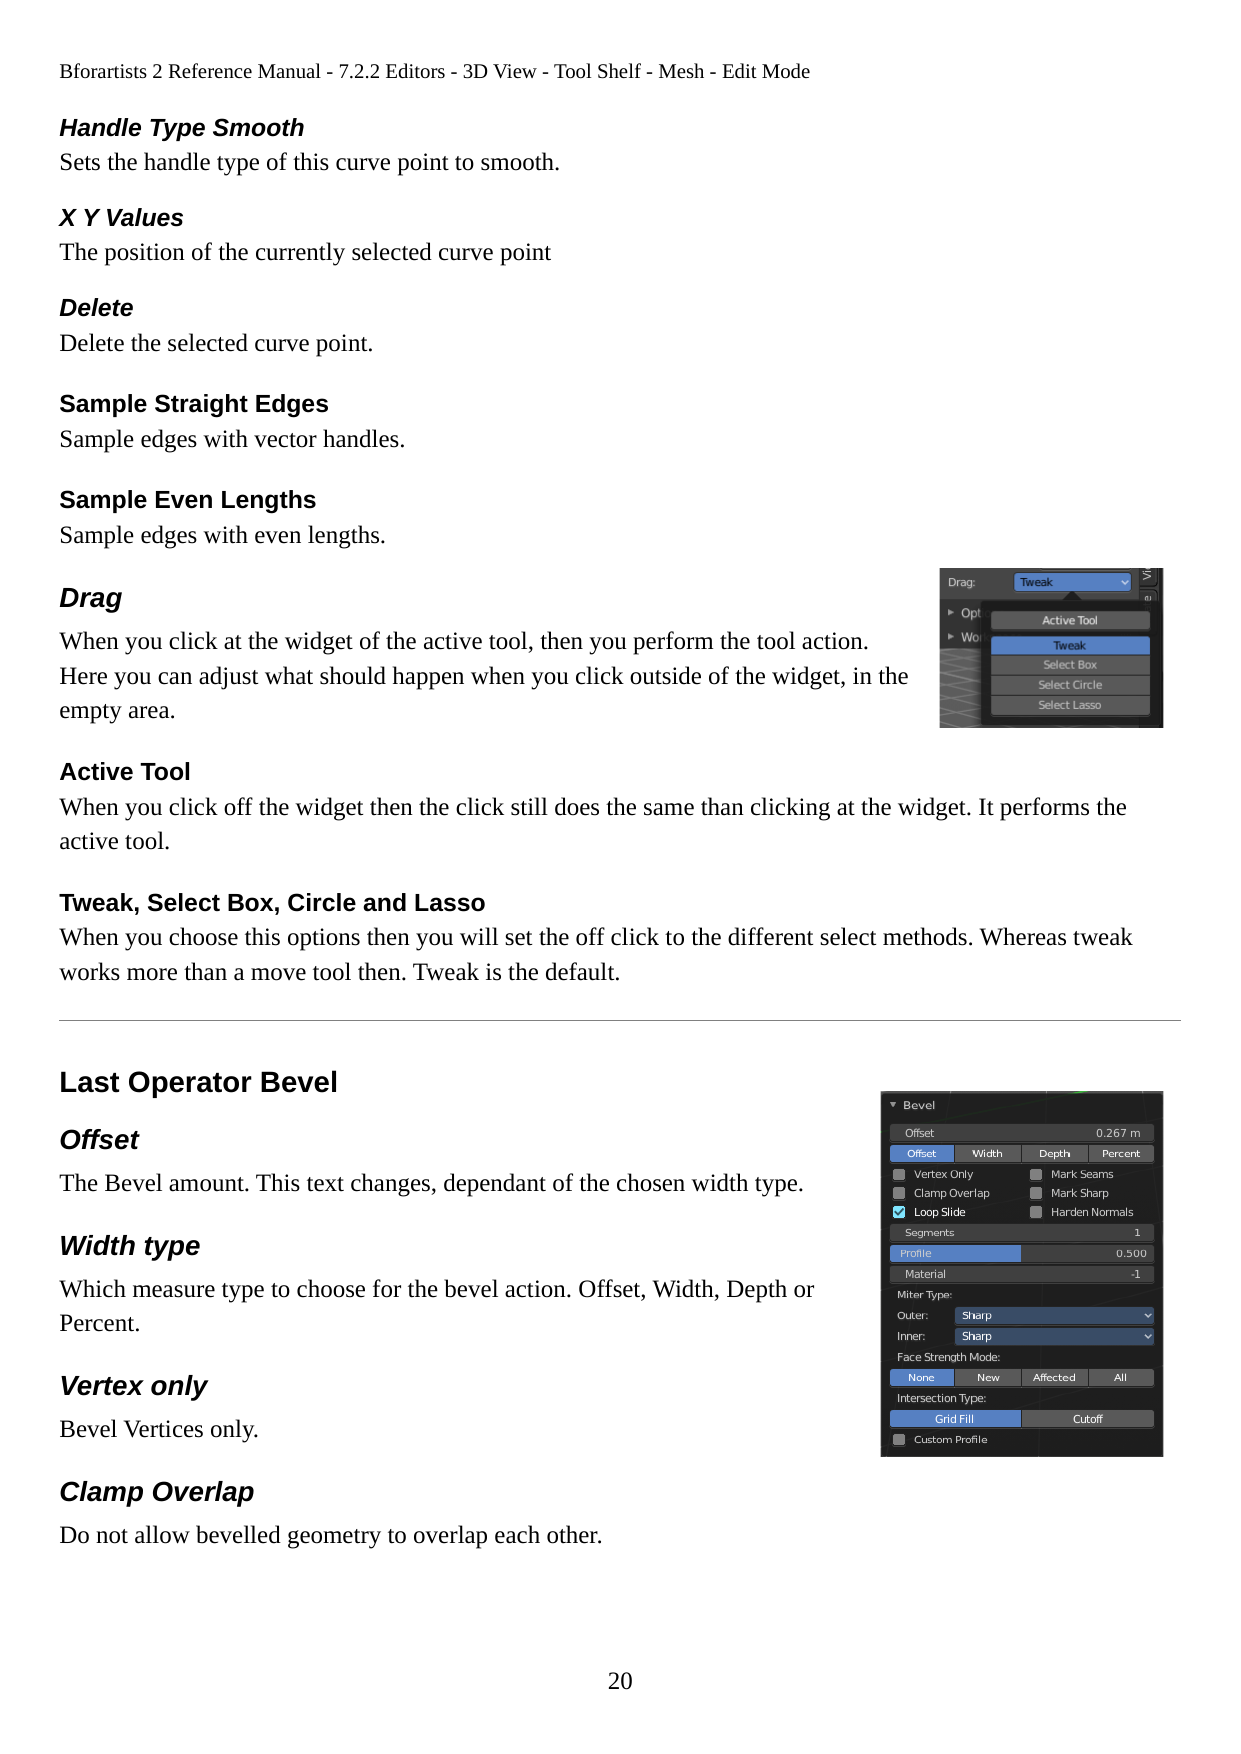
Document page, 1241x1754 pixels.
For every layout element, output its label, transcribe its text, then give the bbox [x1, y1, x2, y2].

subtitle [1164, 1229, 1181, 1261]
subtitle Handle Type Smooth [59, 113, 1181, 141]
picture [939, 568, 1164, 728]
text When you choose this options then you will set the off click to the different select methods. Whereas tweak works more than a move tool then. Tweak is the default. [59, 922, 1181, 986]
picture [880, 1091, 1164, 1457]
subtitle Tweak, Select Box, Circle and Lasso [59, 888, 1181, 916]
subtitle Width type [59, 1229, 880, 1261]
text When you click at the widget of the active tool, then you perform the tool action. Here you can adjust what should happen when you click outside of the widget, in the empty area. [59, 626, 939, 724]
subtitle Active Tool [59, 757, 1181, 785]
text [1164, 1414, 1181, 1443]
text Sample edges with even lengths. [59, 520, 1181, 549]
subtitle Clamp Overlap [59, 1476, 1181, 1508]
subtitle [1164, 1370, 1181, 1402]
text Which measure type to choose for the bevel action. Offset, Width, Depth or Percent. [59, 1274, 880, 1337]
text Do not allow bevelled geometry to overlap each other. [59, 1520, 1181, 1549]
subtitle Drag [59, 582, 939, 614]
subtitle X Y Values [59, 203, 1181, 231]
text Bevel Vertices only. [59, 1414, 880, 1443]
text The Bevel amount. This text changes, dependant of the chosen width type. [59, 1168, 880, 1197]
subtitle Sample Straight Edges [59, 389, 1181, 418]
subtitle Last Operator Bevel [59, 1065, 1181, 1098]
subtitle Vertex only [59, 1370, 880, 1402]
text Sample edges with vector handles. [59, 424, 1181, 453]
subtitle Sample Even Lengths [59, 486, 1181, 514]
text The position of the currently selected curve point [59, 237, 1181, 266]
text Sets the handle type of this curve point to smooth. [59, 147, 1181, 176]
text When you click off the widget then the click still does the same than clicking at the widget. It performs the active tool. [59, 792, 1181, 855]
subtitle [1164, 1123, 1181, 1155]
text Delete the selected curve point. [59, 328, 1181, 356]
subtitle Delete [59, 293, 1181, 321]
subtitle Offset [59, 1123, 880, 1155]
subtitle [1164, 582, 1181, 614]
